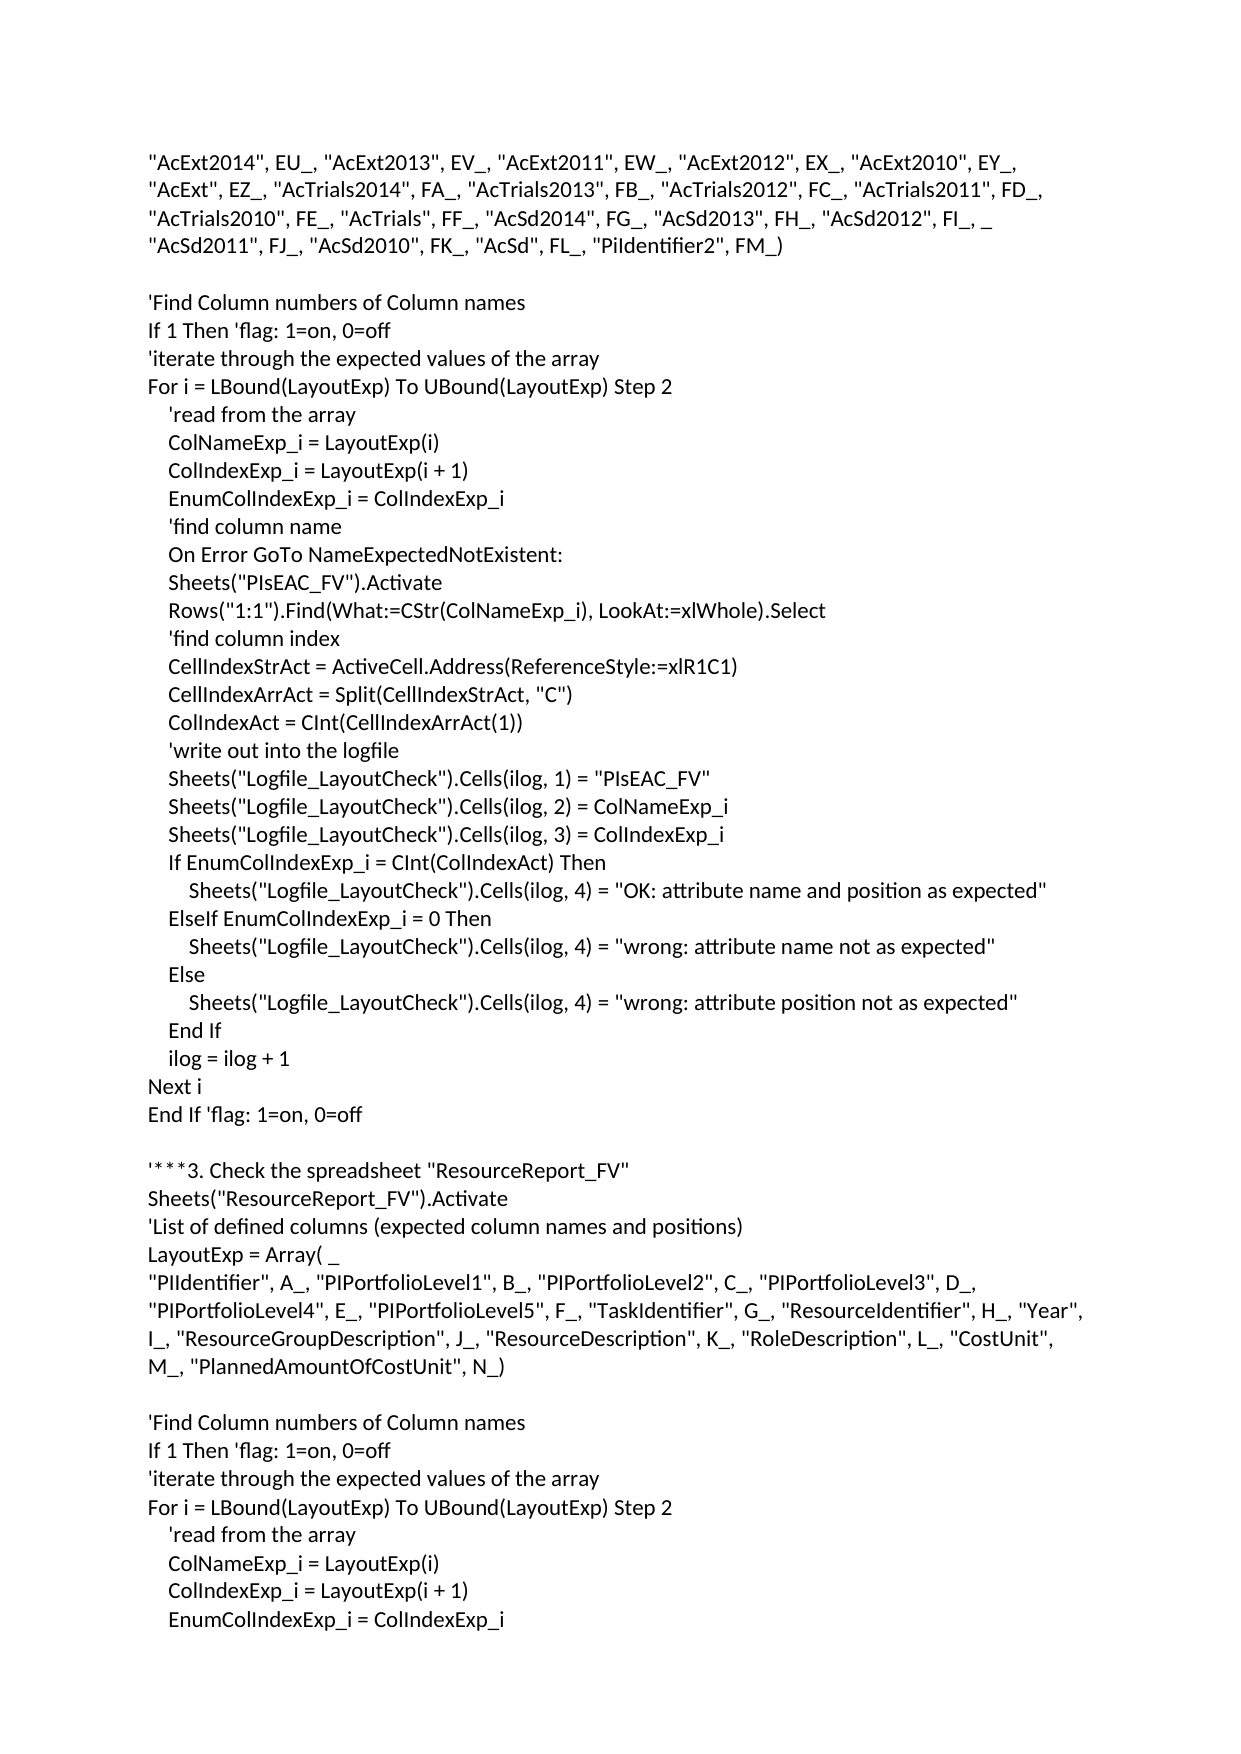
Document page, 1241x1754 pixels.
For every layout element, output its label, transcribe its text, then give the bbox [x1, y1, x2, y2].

text EnumColIndexExp_i = ColIndexExp_i [148, 484, 1093, 512]
text 'write out into the logfile [148, 736, 1093, 764]
text Sheets("Logfile_LayoutCheck").Cells(ilog, 4) = "OK: attribute name and position as expected" [148, 876, 1093, 904]
text Sheets("ResourceReport_FV").Activate [148, 1184, 1093, 1212]
text On Error GoTo NameExpectedNotExistent: [148, 540, 1093, 568]
text "AcExt2014", EU_, "AcExt2013", EV_, "AcExt2011", EW_, "AcExt2012", EX_, "AcExt2010", EY_, "AcExt", EZ_, "AcTrials2014", FA_, "AcTrials2013", FB_, "AcTrials2012", FC_, "AcTrials2011", FD_, "AcTrials2010", FE_, "AcTrials", FF_, "AcSd2014", FG_, "AcSd2013", FH_, "AcSd2012", FI_, _ [148, 148, 1093, 232]
text ColNameExp_i = LayoutExp(i) [148, 1549, 1093, 1577]
text ColIndexAct = CInt(CellIndexArrAct(1)) [148, 708, 1093, 736]
text Sheets("Logfile_LayoutCheck").Cells(ilog, 3) = ColIndexExp_i [148, 820, 1093, 848]
text CellIndexStrAct = ActiveCell.Address(ReferenceStyle:=xlR1C1) [148, 652, 1093, 680]
text LayoutExp = Array( _ [148, 1240, 1093, 1268]
text ColNameExp_i = LayoutExp(i) [148, 428, 1093, 456]
text 'iterate through the expected values of the array [148, 344, 1093, 372]
text 'find column name [148, 512, 1093, 540]
text "AcSd2011", FJ_, "AcSd2010", FK_, "AcSd", FL_, "PiIdentifier2", FM_) [148, 232, 1093, 260]
text CellIndexArrAct = Split(CellIndexStrAct, "C") [148, 680, 1093, 708]
text Sheets("Logfile_LayoutCheck").Cells(ilog, 2) = ColNameExp_i [148, 792, 1093, 820]
text If 1 Then 'flag: 1=on, 0=off [148, 316, 1093, 344]
text For i = LBound(LayoutExp) To UBound(LayoutExp) Step 2 [148, 1493, 1093, 1521]
text 'find column index [148, 624, 1093, 652]
text If 1 Then 'flag: 1=on, 0=off [148, 1437, 1093, 1464]
text End If 'flag: 1=on, 0=off [148, 1100, 1093, 1128]
text 'Find Column numbers of Column names [148, 288, 1093, 316]
text Sheets("PIsEAC_FV").Activate [148, 568, 1093, 596]
text ColIndexExp_i = LayoutExp(i + 1) [148, 456, 1093, 484]
text Else [148, 960, 1093, 988]
text "PIIdentifier", A_, "PIPortfolioLevel1", B_, "PIPortfolioLevel2", C_, "PIPortfolioLevel3", D_, "PIPortfolioLevel4", E_, "PIPortfolioLevel5", F_, "TaskIdentifier", G_, "ResourceIdentifier", H_, "Year", I_, "ResourceGroupDescription", J_, "ResourceDescription", K_, "RoleDescription", L_, "CostUnit", M_, "PlannedAmountOfCostUnit", N_) [148, 1268, 1093, 1381]
text Rows("1:1").Find(What:=CStr(ColNameExp_i), LookAt:=xlWhole).Select [148, 596, 1093, 624]
text EnumColIndexExp_i = ColIndexExp_i [148, 1605, 1093, 1633]
text End If [148, 1016, 1093, 1044]
text 'iterate through the expected values of the array [148, 1464, 1093, 1493]
text If EnumColIndexExp_i = CInt(ColIndexAct) Then [148, 848, 1093, 876]
text Next i [148, 1072, 1093, 1100]
text 'read from the array [148, 1521, 1093, 1549]
text ilog = ilog + 1 [148, 1044, 1093, 1072]
text '***3. Check the spreadsheet "ResourceReport_FV" [148, 1156, 1093, 1184]
text For i = LBound(LayoutExp) To UBound(LayoutExp) Step 2 [148, 372, 1093, 400]
text ElseIf EnumColIndexExp_i = 0 Then [148, 904, 1093, 932]
text Sheets("Logfile_LayoutCheck").Cells(ilog, 4) = "wrong: attribute position not as expected" [148, 988, 1093, 1016]
text 'Find Column numbers of Column names [148, 1408, 1093, 1437]
text ColIndexExp_i = LayoutExp(i + 1) [148, 1577, 1093, 1605]
text 'List of defined columns (expected column names and positions) [148, 1212, 1093, 1240]
text Sheets("Logfile_LayoutCheck").Cells(ilog, 1) = "PIsEAC_FV" [148, 764, 1093, 792]
text Sheets("Logfile_LayoutCheck").Cells(ilog, 4) = "wrong: attribute name not as expected" [148, 932, 1093, 960]
text 'read from the array [148, 400, 1093, 428]
